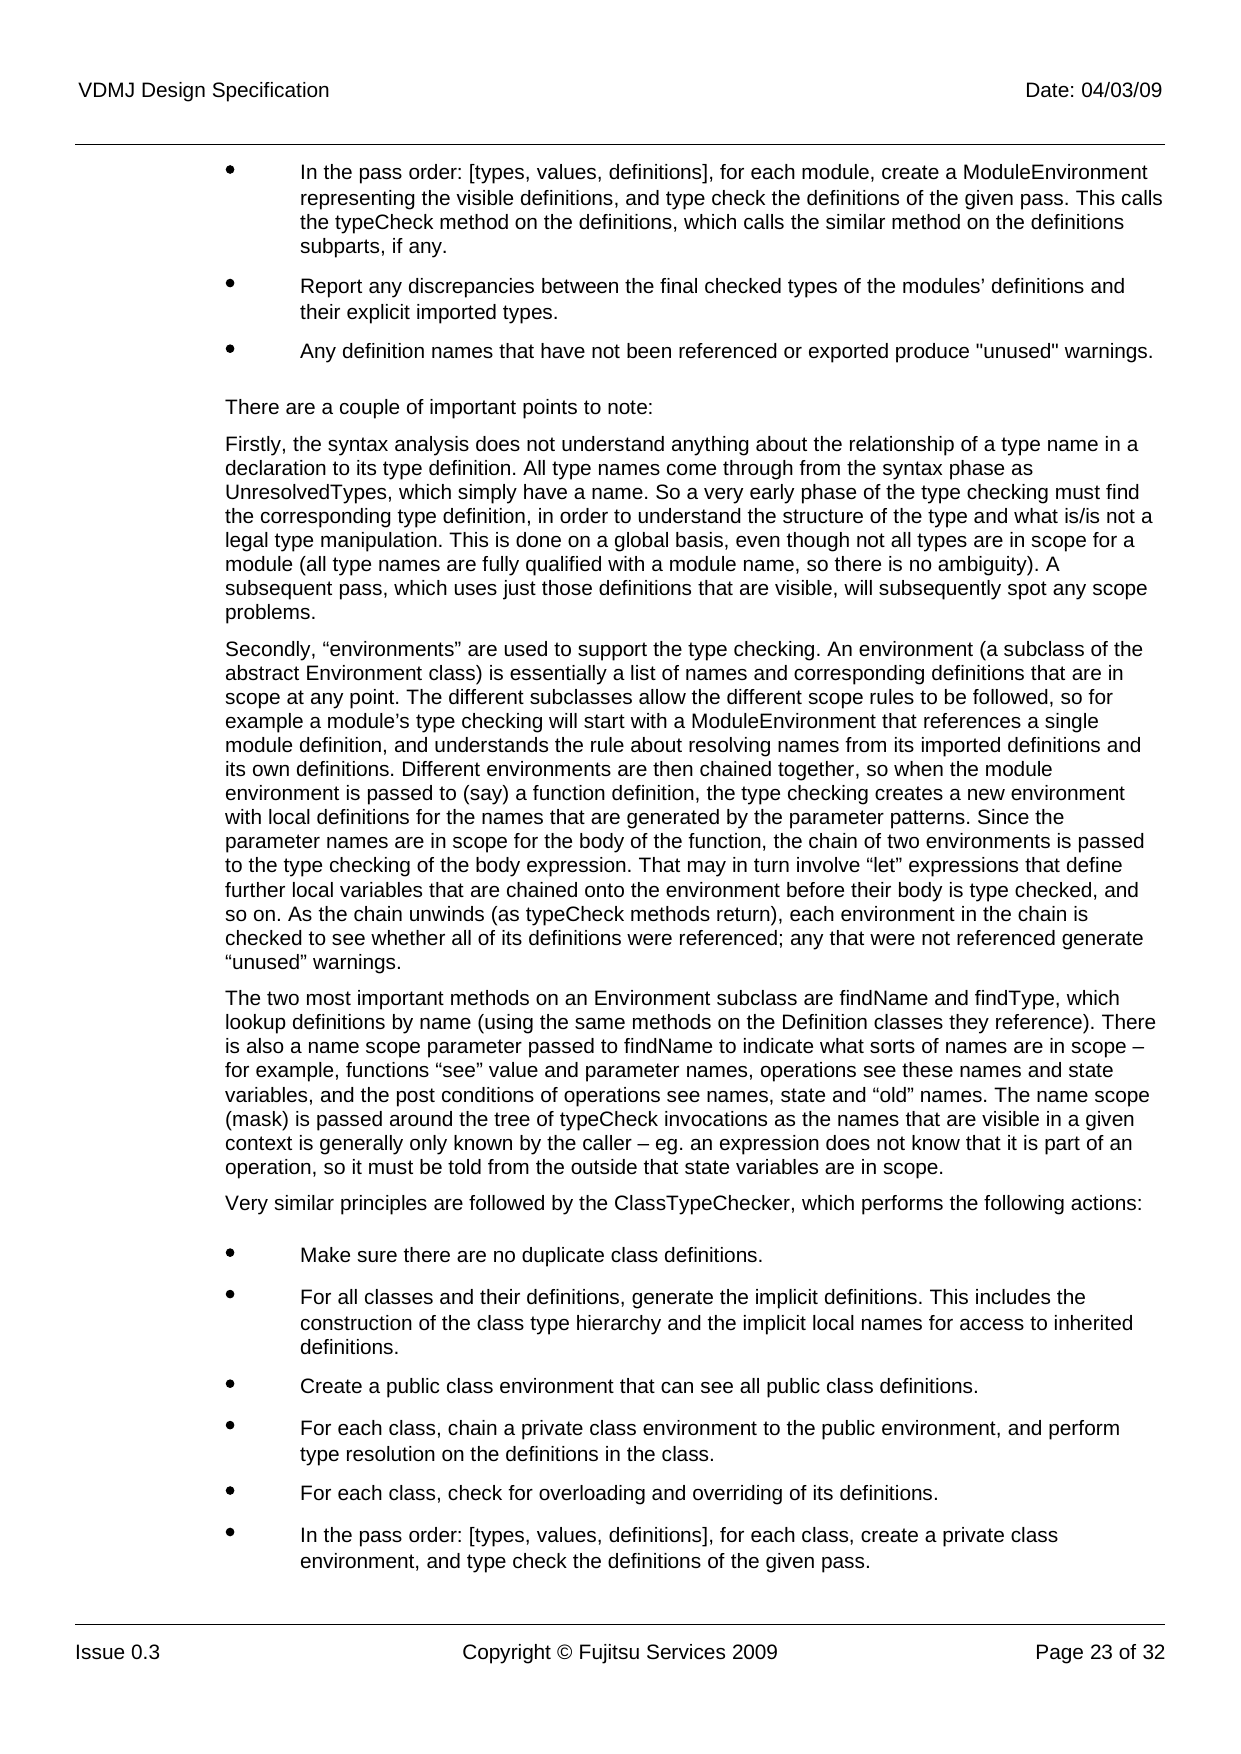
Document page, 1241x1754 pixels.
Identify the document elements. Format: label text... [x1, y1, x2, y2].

text The two most important methods on an Environment subclass are findName and findType, which lookup definitions by name (using the same methods on the Definition classes they reference). There is also a name scope parameter passed to findName to indicate what sorts of names are in scope – for example, functions “see” value and parameter names, operations see these names and state variables, and the post conditions of operations see names, state and “old” names. The name scope (mask) is passed around the tree of typeCheck invocations as the names that are visible in a given context is generally only known by the caller – eg. an expression does not know that it is part of an operation, so it must be told from the outside that state variables are in scope. [225, 986, 1165, 1179]
list In the pass order: [types, values, definitions], for each class, create a private class environment, and type check the definitions of the given pass. [225, 1522, 1165, 1573]
list For each class, chain a private class environment to the public environment, and perform type resolution on the definitions in the class. [225, 1415, 1165, 1466]
list Report any discrepancies between the final checked types of the modules’ definitions and their explicit imported types. [225, 273, 1165, 324]
text Secondly, “environments” are used to support the type checking. An environment (a subclass of the abstract Environment class) is essentially a list of names and corresponding definitions that are in scope at any point. The different subclasses allow the different scope rules to be followed, so for example a module’s type checking will start with a ModuleEnvironment that references a single module definition, and understands the rule about resolving names from its imported definitions and its own definitions. Different environments are then chained together, so when the module environment is passed to (say) a function definition, the type checking creates a new environment with local definitions for the names that are generated by the parameter patterns. Since the parameter names are in scope for the body of the function, the chain of two environments is passed to the type checking of the body expression. That may in turn involve “let” expressions that define further local variables that are chained onto the environment before their body is type checked, and so on. As the chain unwinds (as typeCheck methods return), each environment in the chain is checked to see whether all of its definitions were referenced; any that were not referenced generate “unused” warnings. [225, 637, 1165, 974]
text Very similar principles are followed by the ClassTypeChecker, which performs the following actions: [225, 1191, 1165, 1215]
text Firstly, the syntax analysis does not understand anything about the relationship of a type name in a declaration to its type definition. All type names come through from the syntax phase as UnresolvedTypes, which simply have a name. So a very early phase of the type checking must find the corresponding type definition, in order to understand the structure of the type and what is/is not a legal type manipulation. This is done on a global basis, even though not all types are in scope for a module (all type names are fully qualified with a module name, so there is no ambiguity). A subsequent pass, which uses just those definitions that are visible, will subsequently spot any scope problems. [225, 432, 1165, 624]
list In the pass order: [types, values, definitions], for each module, create a ModuleEnvironment representing the visible definitions, and type check the definitions of the given pass. This calls the typeCheck method on the definitions, which calls the similar method on the definitions subparts, if any. [225, 160, 1165, 258]
list Make sure there are no duplicate class definitions. [225, 1243, 1165, 1269]
text There are a couple of important points to note: [225, 395, 1165, 419]
list Any definition names that have not been referenced or exported produce "unused" warnings. [225, 339, 1165, 365]
list Create a public class environment that can see all public class definitions. [225, 1374, 1165, 1400]
list For all classes and their definitions, generate the implicit definitions. This includes the construction of the class type hierarchy and the implicit local names for access to inherited definitions. [225, 1284, 1165, 1359]
list For each class, check for overloading and overriding of its definitions. [225, 1481, 1165, 1507]
